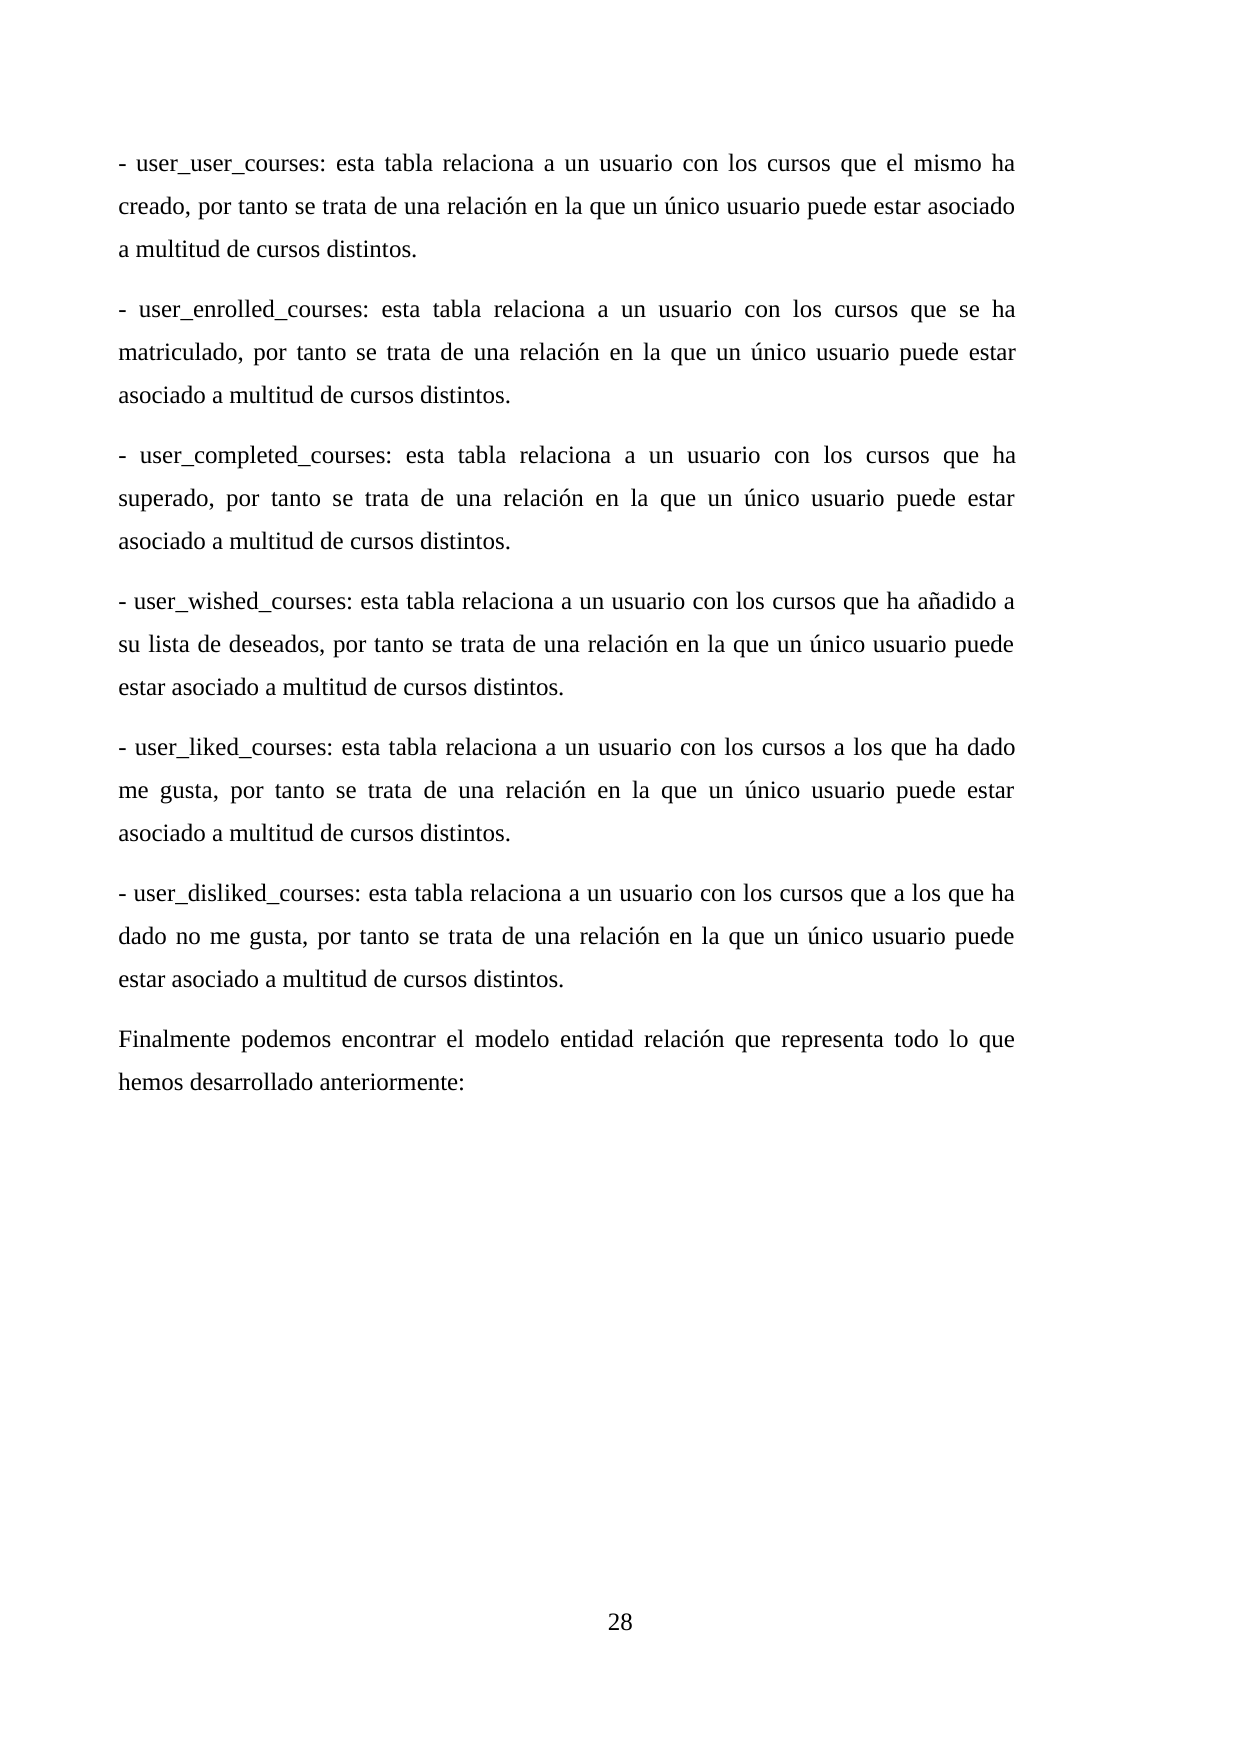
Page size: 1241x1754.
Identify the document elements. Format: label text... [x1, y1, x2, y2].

text - user_wished_courses: esta tabla relaciona a un usuario con los cursos que ha añadido a su lista de deseados, por tanto se trata de una relación en la que un único usuario puede estar asociado a multitud de cursos distintos. [118, 586, 1017, 701]
text Finalmente podemos encontrar el modelo entidad relación que representa todo lo que hemos desarrollado anteriormente: [118, 1024, 1017, 1096]
text - user_user_courses: esta tabla relaciona a un usuario con los cursos que el mismo ha creado, por tanto se trata de una relación en la que un único usuario puede estar asociado a multitud de cursos distintos. [118, 148, 1017, 263]
text - user_disliked_courses: esta tabla relaciona a un usuario con los cursos que a los que ha dado no me gusta, por tanto se trata de una relación en la que un único usuario puede estar asociado a multitud de cursos distintos. [118, 878, 1017, 993]
text - user_liked_courses: esta tabla relaciona a un usuario con los cursos a los que ha dado me gusta, por tanto se trata de una relación en la que un único usuario puede estar asociado a multitud de cursos distintos. [118, 732, 1017, 847]
text - user_enrolled_courses: esta tabla relaciona a un usuario con los cursos que se ha matriculado, por tanto se trata de una relación en la que un único usuario puede estar asociado a multitud de cursos distintos. [118, 294, 1017, 409]
text - user_completed_courses: esta tabla relaciona a un usuario con los cursos que ha superado, por tanto se trata de una relación en la que un único usuario puede estar asociado a multitud de cursos distintos. [118, 440, 1017, 555]
